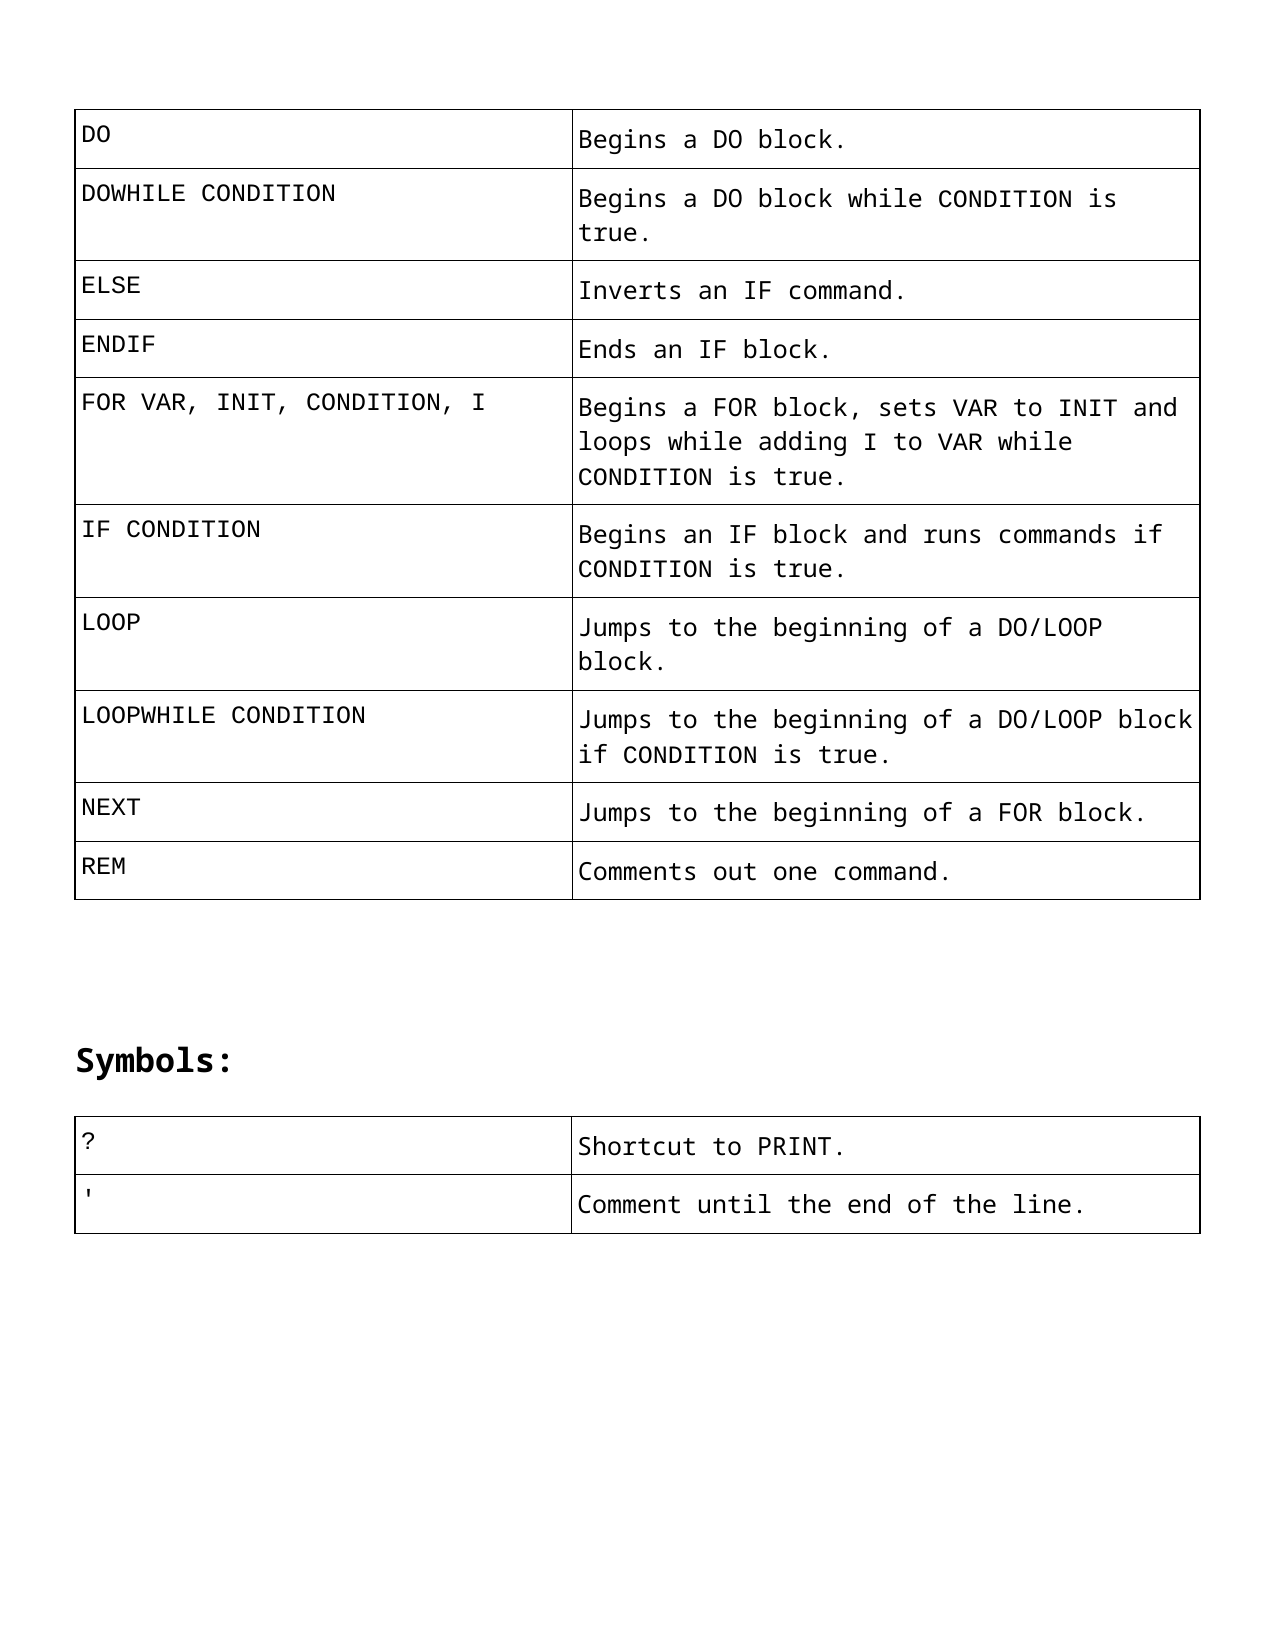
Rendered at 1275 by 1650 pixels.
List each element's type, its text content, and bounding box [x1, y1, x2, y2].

table_header ? [76, 1117, 571, 1174]
table_cell FOR VAR, INIT, CONDITION, I [76, 378, 572, 504]
table_header Begins a DO block. [573, 110, 1199, 167]
table_cell Begins an IF block and runs commands if CONDITION is true. [573, 505, 1199, 597]
table_cell Comment until the end of the line. [572, 1175, 1199, 1233]
table_cell DOWHILE CONDITION [76, 169, 572, 260]
table_cell Jumps to the beginning of a DO/LOOP block. [573, 598, 1199, 689]
table_cell Inverts an IF command. [573, 261, 1199, 319]
table_header Shortcut to PRINT. [572, 1117, 1199, 1174]
table_cell Ends an IF block. [573, 320, 1199, 377]
table_header DO [76, 110, 572, 167]
table_cell NEXT [76, 783, 572, 841]
table_cell ELSE [76, 261, 572, 319]
table_cell Comments out one command. [573, 842, 1199, 899]
table_cell LOOP [76, 598, 572, 689]
text Symbols: [75, 1036, 1200, 1082]
table_cell Jumps to the beginning of a DO/LOOP block if CONDITION is true. [573, 691, 1199, 782]
table_cell Jumps to the beginning of a FOR block. [573, 783, 1199, 841]
table_cell Begins a FOR block, sets VAR to INIT and loops while adding I to VAR while CONDITION is true. [573, 378, 1199, 504]
table_cell REM [76, 842, 572, 899]
table_cell ' [76, 1175, 571, 1233]
table_cell ENDIF [76, 320, 572, 377]
table_cell IF CONDITION [76, 505, 572, 597]
table_cell Begins a DO block while CONDITION is true. [573, 169, 1199, 260]
table_cell LOOPWHILE CONDITION [76, 691, 572, 782]
